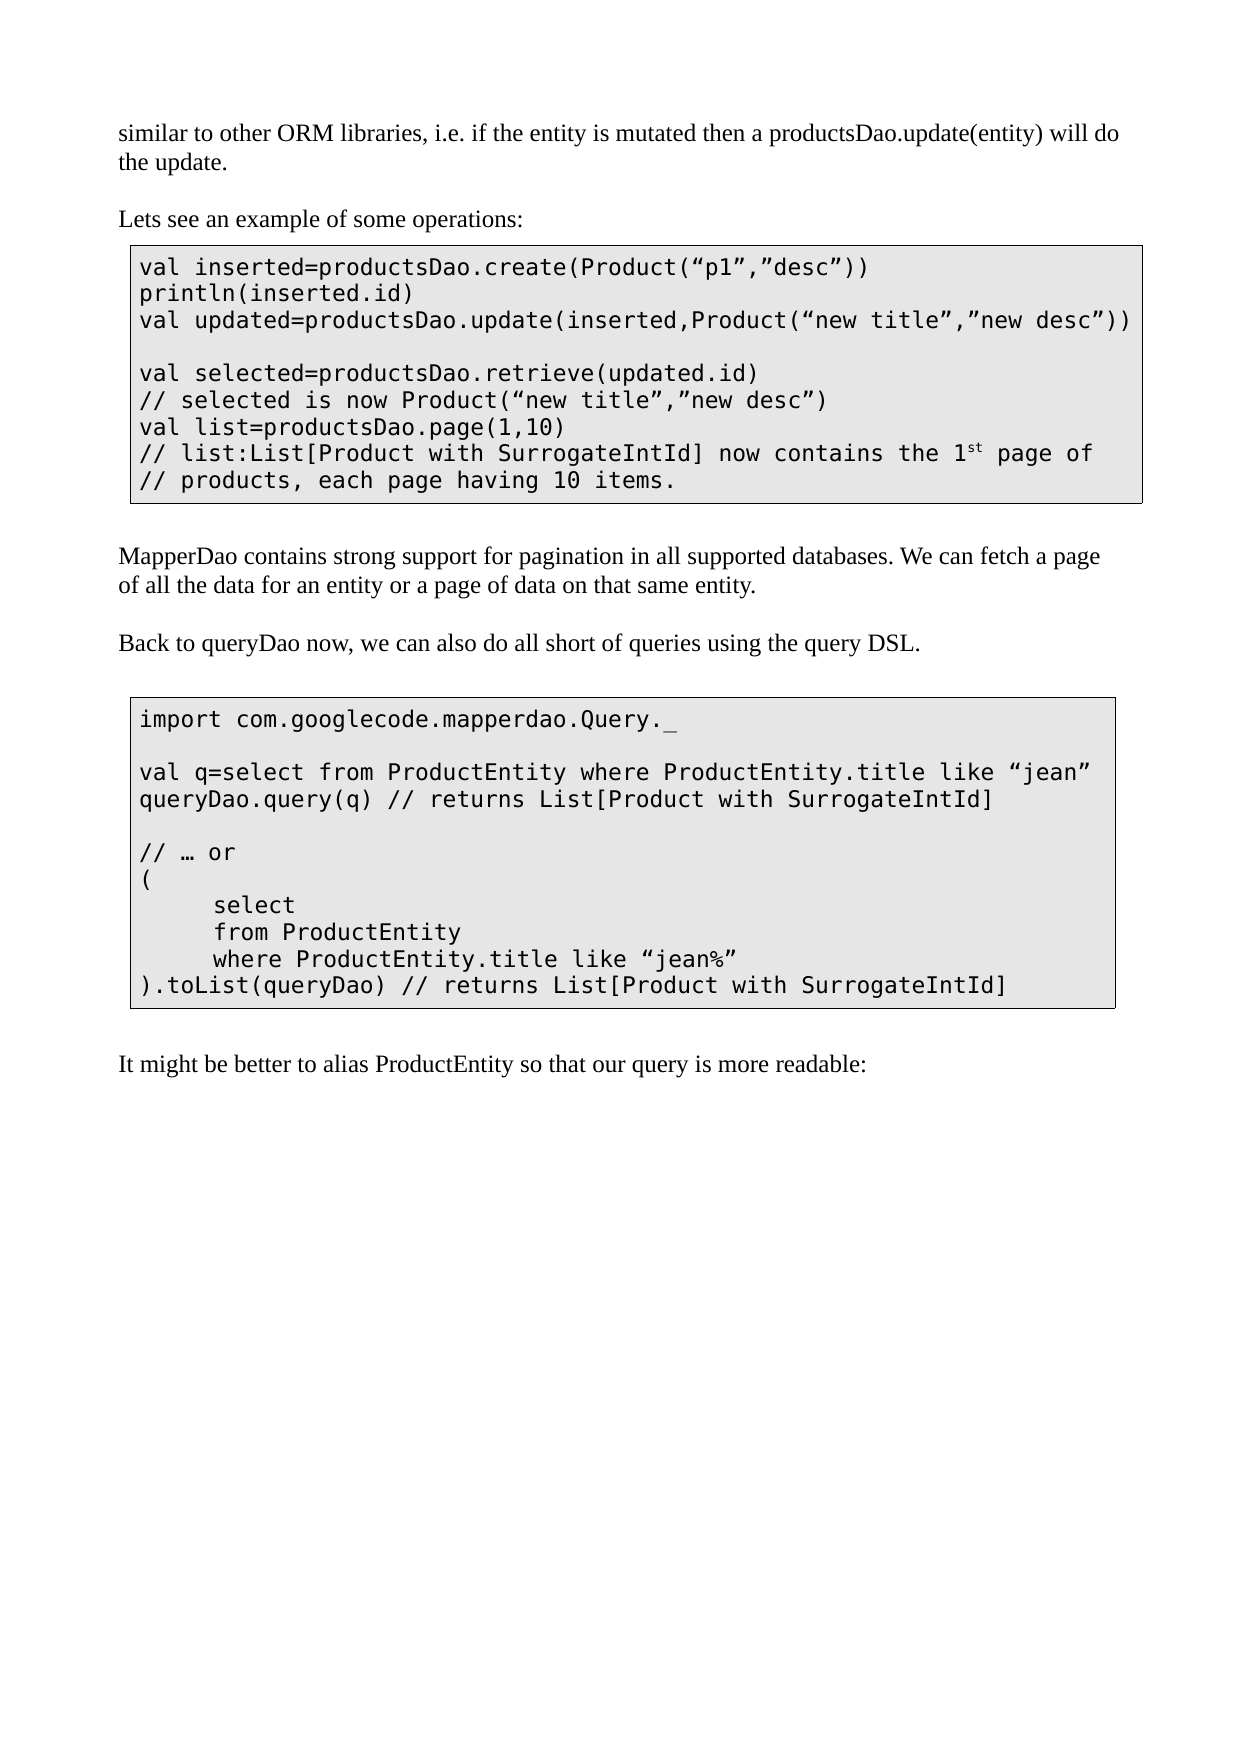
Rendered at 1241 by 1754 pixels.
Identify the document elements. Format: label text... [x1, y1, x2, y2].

text ( [139, 866, 1106, 893]
text // products, each page having 10 items. [139, 467, 1133, 494]
text select [139, 893, 1106, 919]
text // … or [139, 839, 1106, 866]
text ).toList(queryDao) // returns List[Product with SurrogateIntId] [139, 973, 1106, 999]
text where ProductEntity.title like “jean%” [139, 946, 1106, 973]
text queryDao.query(q) // returns List[Product with SurrogateIntId] [139, 786, 1106, 813]
text val selected=productsDao.retrieve(updated.id) [139, 361, 1133, 387]
text val inserted=productsDao.create(Product(“p1”,”desc”)) [139, 254, 1133, 281]
text val list=productsDao.page(1,10) [139, 414, 1133, 441]
text similar to other ORM libraries, i.e. if the entity is mutated then a productsDao.update(entity) will do the update. [118, 118, 1122, 176]
text import com.googlecode.mapperdao.Query._ [139, 706, 1106, 733]
text // list:List[Product with SurrogateIntId] now contains the 1st page of [139, 441, 1133, 467]
text It might be better to alias ProductEntity so that our query is more readable: [118, 1049, 1122, 1078]
text MapperDao contains strong support for pagination in all supported databases. We can fetch a page of all the data for an entity or a page of data on that same entity. [118, 541, 1122, 599]
text Lets see an example of some operations: [118, 204, 1122, 233]
text Back to queryDao now, we can also do all short of queries using the query DSL. [118, 628, 1122, 656]
text val updated=productsDao.update(inserted,Product(“new title”,”new desc”)) [139, 307, 1133, 334]
text println(inserted.id) [139, 281, 1133, 307]
text from ProductEntity [139, 919, 1106, 946]
text // selected is now Product(“new title”,”new desc”) [139, 387, 1133, 414]
text val q=select from ProductEntity where ProductEntity.title like “jean” [139, 759, 1106, 786]
